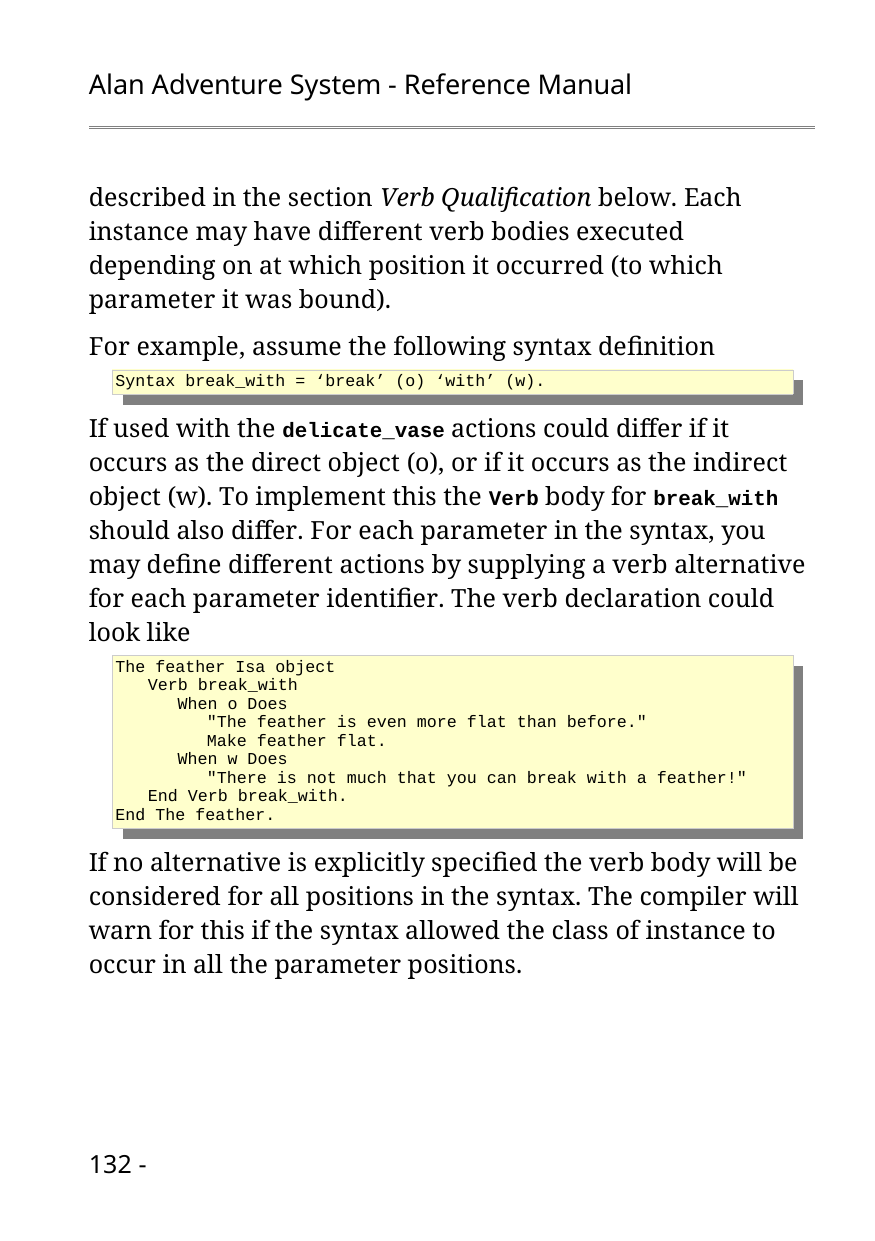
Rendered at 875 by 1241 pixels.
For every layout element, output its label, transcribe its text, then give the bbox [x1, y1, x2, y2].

text Syntax break_with = ‘break’ (o) ‘with’ (w). [113, 371, 793, 394]
text de­scribed in the section Verb Qualification below. Each instance may have different verb bodies executed depending on at which position it occurred (to which param­eter it was bound). [88, 180, 815, 316]
text The feather Isa object Verb break_with When o Does "The feather is even more flat than before." Make feather flat. When w Does "There is not much that you can break with a feather!" End Verb break_with. End The feather. [113, 656, 793, 828]
text For example, assume the following syntax definition [88, 329, 815, 363]
text If no alternative is explicitly specified the verb body will be considered for all positions in the syntax. The compiler will warn for this if the syntax allowed the class of instance to occur in all the parameter positions. [88, 845, 815, 981]
text If used with the delicate_vase actions could differ if it occurs as the direct object (o), or if it occurs as the indirect object (w). To implement this the Verb body for break_with should also differ. For each parameter in the syntax, you may define different ac­tions by supplying a verb alternative for each parameter identifier. The verb declaration could look like [88, 411, 815, 649]
